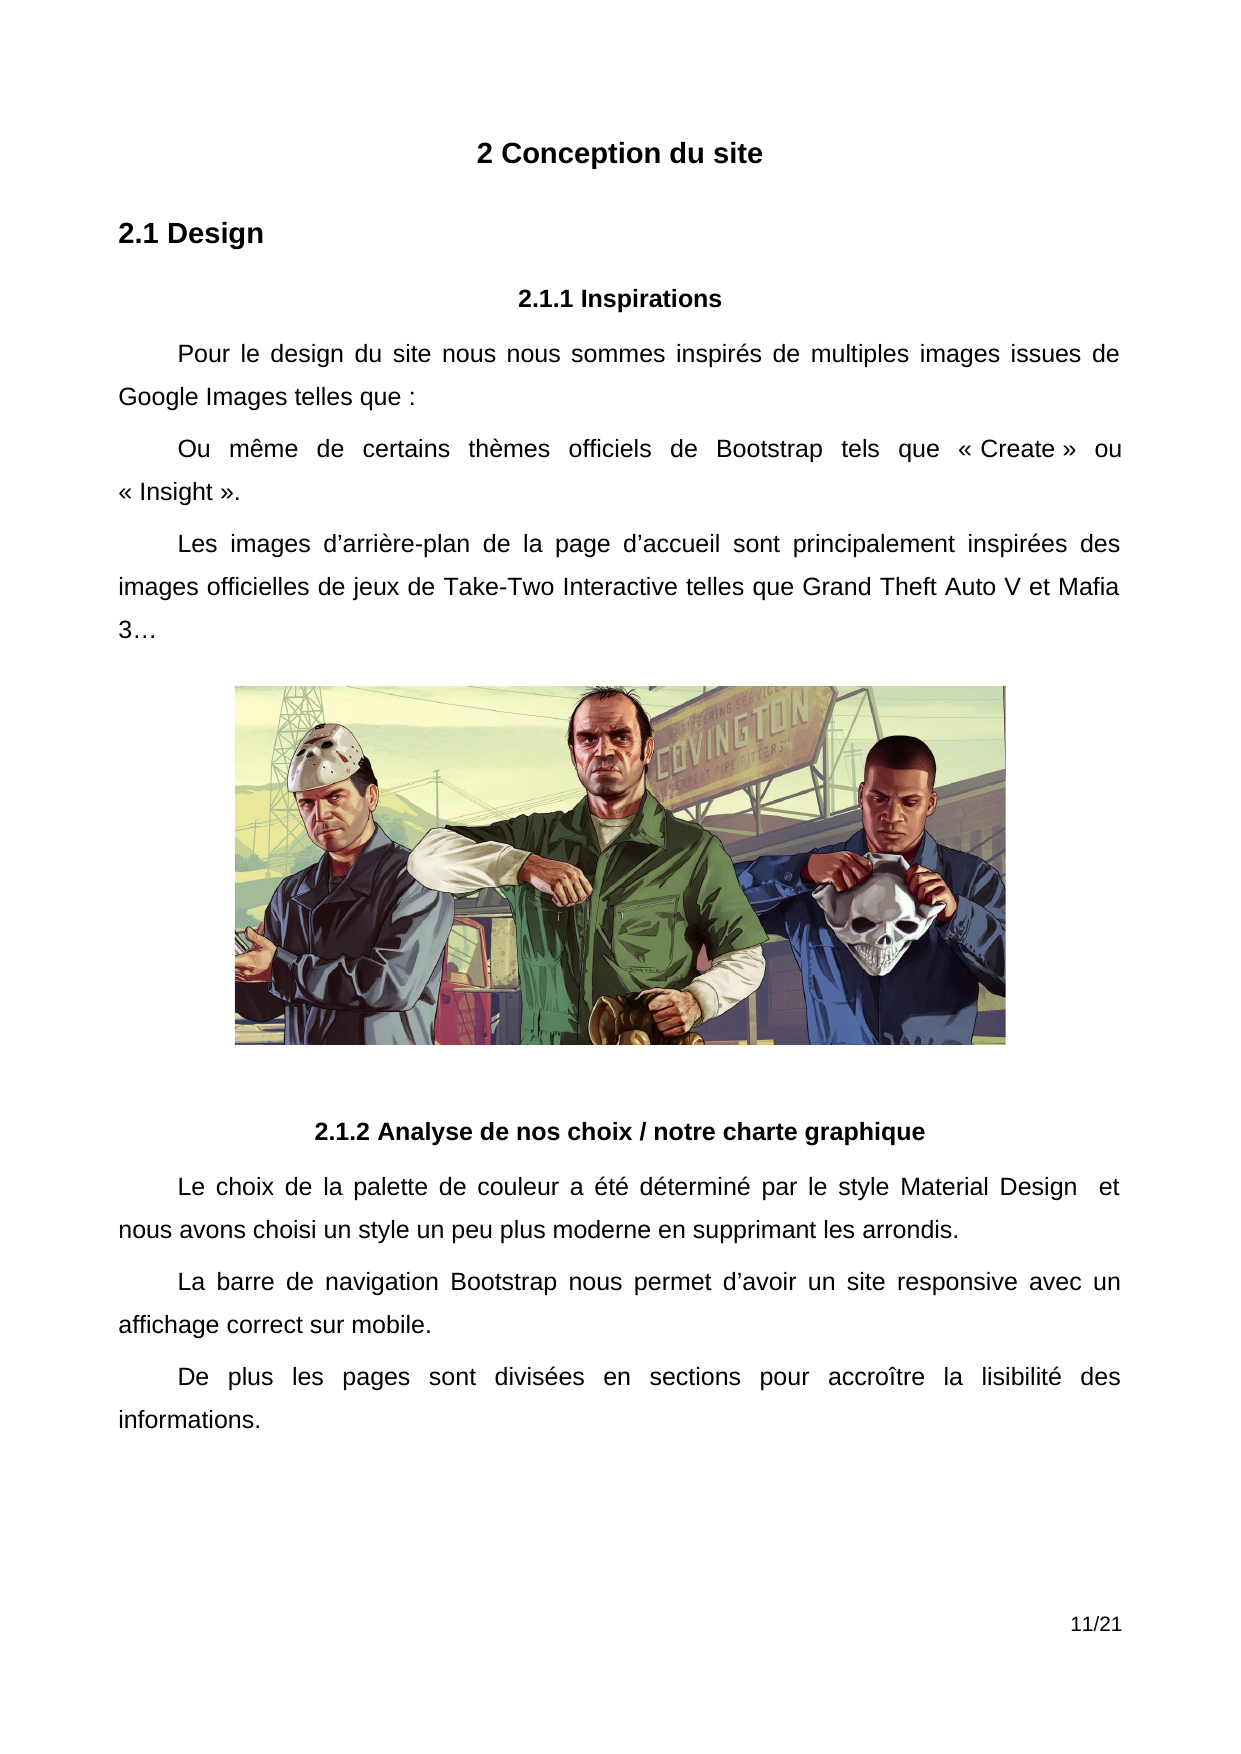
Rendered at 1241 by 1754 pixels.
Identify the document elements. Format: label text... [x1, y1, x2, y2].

subtitle Inspirations [130, 284, 1110, 312]
text Les images d’arrière-plan de la page d’accueil sont principalement inspirées des images officielles de jeux de Take-Two Interactive telles que Grand Theft Auto V et Mafia 3… [118, 529, 1122, 644]
text Le choix de la palette de couleur a été déterminé par le style Material Design et nous avons choisi un style un peu plus moderne en supprimant les arrondis. [118, 1171, 1122, 1243]
text Pour le design du site nous nous sommes inspirés de multiples images issues de Google Images telles que : [118, 338, 1122, 410]
text De plus les pages sont divisées en sections pour accroître la lisibilité des informations. [118, 1362, 1122, 1433]
subtitle Conception du site [118, 136, 1122, 169]
text La barre de navigation Bootstrap nous permet d’avoir un site responsive avec un affichage correct sur mobile. [118, 1267, 1122, 1338]
subtitle Design [118, 216, 1122, 249]
subtitle Analyse de nos choix / notre charte graphique [130, 1117, 1110, 1145]
text Ou même de certains thèmes officiels de Bootstrap tels que « Create » ou « Insight ». [118, 434, 1122, 506]
picture [234, 686, 1006, 1045]
